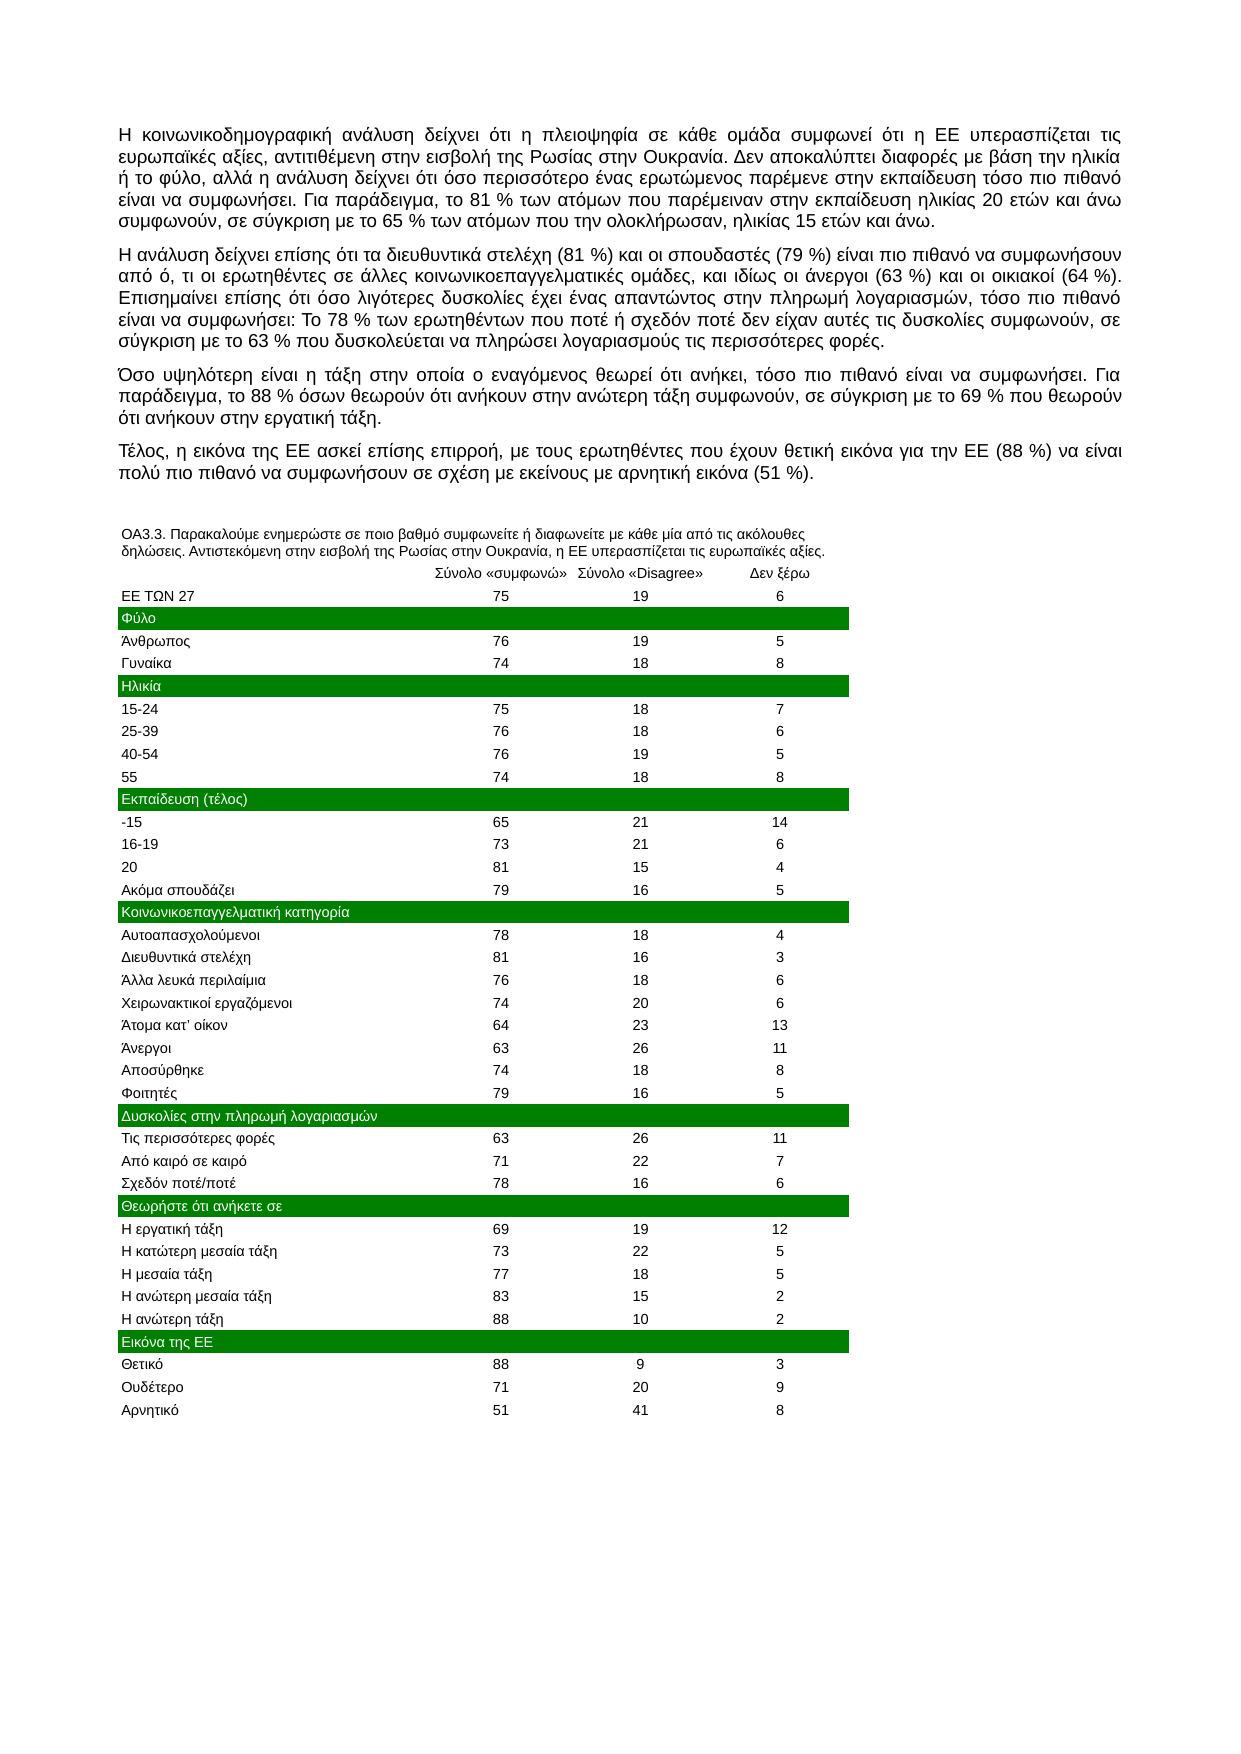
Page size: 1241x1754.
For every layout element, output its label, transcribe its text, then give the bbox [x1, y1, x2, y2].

table_cell [571, 788, 710, 811]
table_cell [571, 901, 710, 923]
table_cell 81 [431, 946, 571, 969]
table_cell 81 [431, 856, 571, 878]
table_cell 8 [710, 652, 849, 675]
table_cell Σχεδόν ποτέ/ποτέ [118, 1172, 431, 1195]
table_cell 78 [431, 1172, 571, 1195]
table_cell [431, 901, 571, 923]
table_cell 26 [571, 1037, 710, 1059]
table_cell [710, 1195, 849, 1217]
table_cell [710, 901, 849, 923]
table_cell 74 [431, 652, 571, 675]
table_cell [571, 1330, 710, 1353]
table_cell Ουδέτερο [118, 1376, 431, 1398]
table_cell 16 [571, 946, 710, 969]
table_cell 6 [710, 969, 849, 991]
table_cell 6 [710, 1172, 849, 1195]
table_cell 8 [710, 1398, 849, 1421]
table_cell [431, 1330, 571, 1353]
table_cell 8 [710, 1059, 849, 1082]
table_cell 65 [431, 811, 571, 833]
table_cell 88 [431, 1353, 571, 1376]
table_cell 15 [571, 1285, 710, 1308]
table_cell Αποσύρθηκε [118, 1059, 431, 1082]
table_cell Ηλικία [118, 675, 431, 697]
table_cell Ακόμα σπουδάζει [118, 878, 431, 901]
table_cell 88 [431, 1308, 571, 1330]
table_cell 74 [431, 1059, 571, 1082]
table_cell 21 [571, 833, 710, 856]
table_cell 19 [571, 743, 710, 765]
table_cell 16 [571, 878, 710, 901]
table_cell [118, 562, 431, 584]
table_cell 19 [571, 1218, 710, 1240]
table_cell 74 [431, 991, 571, 1014]
table_cell Θετικό [118, 1353, 431, 1376]
table_cell 15-24 [118, 698, 431, 720]
table_cell 23 [571, 1014, 710, 1037]
text Τέλος, η εικόνα της ΕΕ ασκεί επίσης επιρροή, με τους ερωτηθέντες που έχουν θετική εικόνα για την ΕΕ (88 %) να είναι πολύ πιο πιθανό να συμφωνήσουν σε σχέση με εκείνους με αρνητική εικόνα (51 %). [118, 440, 1122, 483]
table_cell 5 [710, 630, 849, 652]
table_cell Γυναίκα [118, 652, 431, 675]
table_cell [571, 1104, 710, 1127]
table_cell 25-39 [118, 720, 431, 743]
table_cell Εκπαίδευση (τέλος) [118, 788, 431, 811]
table_cell 19 [571, 630, 710, 652]
table_cell Κοινωνικοεπαγγελματική κατηγορία [118, 901, 431, 923]
table_cell [431, 675, 571, 697]
table_cell Η ανώτερη τάξη [118, 1308, 431, 1330]
table_cell 55 [118, 765, 431, 788]
table_cell 9 [710, 1376, 849, 1398]
table_cell 7 [710, 698, 849, 720]
table_cell 5 [710, 1082, 849, 1104]
table_cell 64 [431, 1014, 571, 1037]
table_cell 18 [571, 765, 710, 788]
table_cell Η κατώτερη μεσαία τάξη [118, 1240, 431, 1263]
table_cell 6 [710, 585, 849, 607]
table_cell 3 [710, 1353, 849, 1376]
table_cell 71 [431, 1150, 571, 1172]
table_cell Διευθυντικά στελέχη [118, 946, 431, 969]
table_cell Η ανώτερη μεσαία τάξη [118, 1285, 431, 1308]
table_cell 21 [571, 811, 710, 833]
table_cell 76 [431, 743, 571, 765]
table_header ΟΑ3.3. Παρακαλούμε ενημερώστε σε ποιο βαθμό συμφωνείτε ή διαφωνείτε με κάθε μία από τις ακόλουθες δηλώσεις. Αντιστεκόμενη στην εισβολή της Ρωσίας στην Ουκρανία, η ΕΕ υπερασπίζεται τις ευρωπαϊκές αξίες. [118, 523, 849, 562]
table_cell 83 [431, 1285, 571, 1308]
table_cell 8 [710, 765, 849, 788]
table_cell 40-54 [118, 743, 431, 765]
table_cell 71 [431, 1376, 571, 1398]
table_cell [710, 1104, 849, 1127]
table_cell 18 [571, 924, 710, 946]
table_cell 79 [431, 878, 571, 901]
table_cell 14 [710, 811, 849, 833]
table_cell 63 [431, 1127, 571, 1149]
table_cell Η μεσαία τάξη [118, 1263, 431, 1285]
table_cell 18 [571, 1263, 710, 1285]
table_cell 74 [431, 765, 571, 788]
table_cell 73 [431, 833, 571, 856]
table_cell 16 [571, 1082, 710, 1104]
table_cell 18 [571, 969, 710, 991]
table_cell -15 [118, 811, 431, 833]
table_cell 18 [571, 652, 710, 675]
table_cell 75 [431, 698, 571, 720]
table_cell [571, 675, 710, 697]
table_cell [710, 1330, 849, 1353]
table_cell Άλλα λευκά περιλαίμια [118, 969, 431, 991]
table_cell 6 [710, 720, 849, 743]
table_cell 9 [571, 1353, 710, 1376]
table_cell 76 [431, 969, 571, 991]
table_cell 63 [431, 1037, 571, 1059]
table_cell 18 [571, 720, 710, 743]
table_cell 2 [710, 1285, 849, 1308]
table_cell Εικόνα της ΕΕ [118, 1330, 431, 1353]
table_cell 11 [710, 1127, 849, 1149]
table_cell 16-19 [118, 833, 431, 856]
table_cell 10 [571, 1308, 710, 1330]
table_cell 6 [710, 991, 849, 1014]
table_cell 5 [710, 743, 849, 765]
table_cell Άτομα κατ’ οίκον [118, 1014, 431, 1037]
table_cell ΕΕ ΤΩΝ 27 [118, 585, 431, 607]
table_cell 22 [571, 1240, 710, 1263]
table_cell Φύλο [118, 607, 431, 630]
table_cell 18 [571, 1059, 710, 1082]
table_cell 7 [710, 1150, 849, 1172]
table_cell Από καιρό σε καιρό [118, 1150, 431, 1172]
table_cell 79 [431, 1082, 571, 1104]
table_cell Άνεργοι [118, 1037, 431, 1059]
table_cell 6 [710, 833, 849, 856]
table_cell 2 [710, 1308, 849, 1330]
table_cell [710, 788, 849, 811]
table_cell 13 [710, 1014, 849, 1037]
table_cell Αρνητικό [118, 1398, 431, 1421]
table_cell 5 [710, 1263, 849, 1285]
table_cell [431, 1195, 571, 1217]
table_cell 16 [571, 1172, 710, 1195]
table_cell Φοιτητές [118, 1082, 431, 1104]
table_cell Δεν ξέρω [710, 562, 849, 584]
table_cell 5 [710, 878, 849, 901]
table_cell 76 [431, 630, 571, 652]
table_cell 51 [431, 1398, 571, 1421]
table_cell 5 [710, 1240, 849, 1263]
table_cell 12 [710, 1218, 849, 1240]
table_cell 20 [118, 856, 431, 878]
text Η ανάλυση δείχνει επίσης ότι τα διευθυντικά στελέχη (81 %) και οι σπουδαστές (79 %) είναι πιο πιθανό να συμφωνήσουν από ό, τι οι ερωτηθέντες σε άλλες κοινωνικοεπαγγελματικές ομάδες, και ιδίως οι άνεργοι (63 %) και οι οικιακοί (64 %). Επισημαίνει επίσης ότι όσο λιγότερες δυσκολίες έχει ένας απαντώντος στην πληρωμή λογαριασμών, τόσο πιο πιθανό είναι να συμφωνήσει: Το 78 % των ερωτηθέντων που ποτέ ή σχεδόν ποτέ δεν είχαν αυτές τις δυσκολίες συμφωνούν, σε σύγκριση με το 63 % που δυσκολεύεται να πληρώσει λογαριασμούς τις περισσότερες φορές. [118, 244, 1122, 352]
table_cell [710, 607, 849, 630]
table_cell [431, 788, 571, 811]
table_cell 26 [571, 1127, 710, 1149]
table_cell 69 [431, 1218, 571, 1240]
table_cell 73 [431, 1240, 571, 1263]
table_cell 78 [431, 924, 571, 946]
table_cell [710, 675, 849, 697]
table_cell [571, 607, 710, 630]
table_cell Τις περισσότερες φορές [118, 1127, 431, 1149]
table_cell Θεωρήστε ότι ανήκετε σε [118, 1195, 431, 1217]
table_cell 20 [571, 991, 710, 1014]
table_cell 3 [710, 946, 849, 969]
table_cell Άνθρωπος [118, 630, 431, 652]
text Η κοινωνικοδημογραφική ανάλυση δείχνει ότι η πλειοψηφία σε κάθε ομάδα συμφωνεί ότι η ΕΕ υπερασπίζεται τις ευρωπαϊκές αξίες, αντιτιθέμενη στην εισβολή της Ρωσίας στην Ουκρανία. Δεν αποκαλύπτει διαφορές με βάση την ηλικία ή το φύλο, αλλά η ανάλυση δείχνει ότι όσο περισσότερο ένας ερωτώμενος παρέμενε στην εκπαίδευση τόσο πιο πιθανό είναι να συμφωνήσει. Για παράδειγμα, το 81 % των ατόμων που παρέμειναν στην εκπαίδευση ηλικίας 20 ετών και άνω συμφωνούν, σε σύγκριση με το 65 % των ατόμων που την ολοκλήρωσαν, ηλικίας 15 ετών και άνω. [118, 124, 1122, 232]
table_cell 20 [571, 1376, 710, 1398]
table_cell Χειρωνακτικοί εργαζόμενοι [118, 991, 431, 1014]
table_cell 22 [571, 1150, 710, 1172]
table_cell 18 [571, 698, 710, 720]
table_cell 75 [431, 585, 571, 607]
table_cell 4 [710, 856, 849, 878]
table_cell Δυσκολίες στην πληρωμή λογαριασμών [118, 1104, 431, 1127]
table_cell Αυτοαπασχολούμενοι [118, 924, 431, 946]
table_cell 11 [710, 1037, 849, 1059]
table_cell 77 [431, 1263, 571, 1285]
table_cell 19 [571, 585, 710, 607]
table_cell 4 [710, 924, 849, 946]
table_cell 15 [571, 856, 710, 878]
table_cell [431, 607, 571, 630]
table_cell 76 [431, 720, 571, 743]
table_cell [431, 1104, 571, 1127]
table_cell Σύνολο «συμφωνώ» [431, 562, 571, 584]
table_cell Η εργατική τάξη [118, 1218, 431, 1240]
table_cell Σύνολο «Disagree» [571, 562, 710, 584]
table_cell 41 [571, 1398, 710, 1421]
table_cell [571, 1195, 710, 1217]
text Όσο υψηλότερη είναι η τάξη στην οποία ο εναγόμενος θεωρεί ότι ανήκει, τόσο πιο πιθανό είναι να συμφωνήσει. Για παράδειγμα, το 88 % όσων θεωρούν ότι ανήκουν στην ανώτερη τάξη συμφωνούν, σε σύγκριση με το 69 % που θεωρούν ότι ανήκουν στην εργατική τάξη. [118, 363, 1122, 428]
